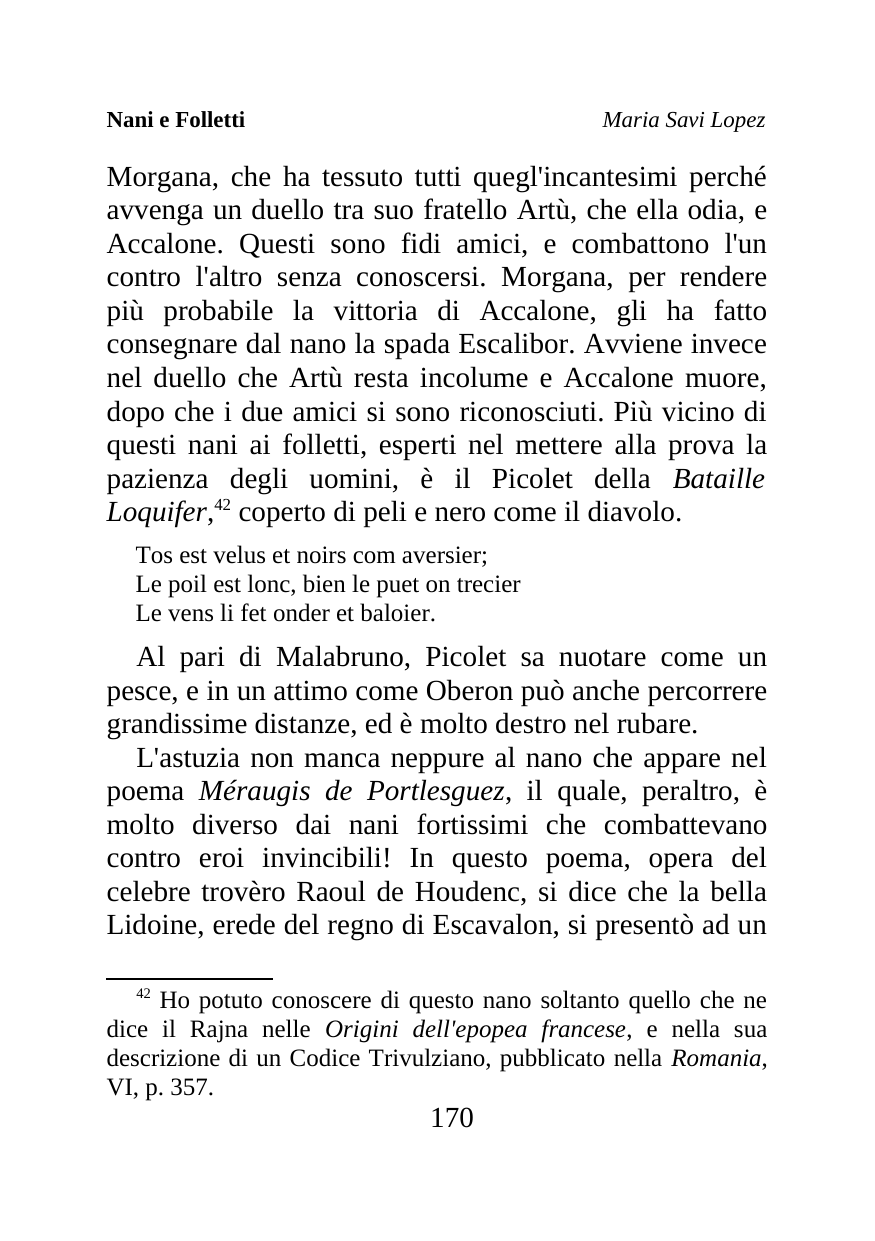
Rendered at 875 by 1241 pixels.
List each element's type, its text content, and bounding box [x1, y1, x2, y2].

text Ho potuto conoscere di questo nano soltanto quello che ne dice il Rajna nelle Origini dell'epopea francese, e nella sua descrizione di un Codice Trivulziano, pubblicato nella Romania, VI, p. 357. [106, 985, 768, 1100]
text L'astuzia non manca neppure al nano che appare nel poema Méraugis de Portlesguez, il quale, peraltro, è molto diverso dai nani fortissimi che combattevano contro eroi invincibili! In questo poema, opera del celebre trovèro Raoul de Houdenc, si dice che la bella Lidoine, erede del regno di Escavalon, si presentò ad un [106, 740, 768, 941]
text Morgana, che ha tessuto tutti quegl'incantesimi perché avvenga un duello tra suo fratello Artù, che ella odia, e Accalone. Questi sono fidi amici, e combattono l'un contro l'altro senza conoscersi. Morgana, per rendere più probabile la vittoria di Accalone, gli ha fatto consegnare dal nano la spada Escalibor. Avviene invece nel duello che Artù resta incolume e Accalone muore, dopo che i due amici si sono riconosciuti. Più vicino di questi nani ai folletti, esperti nel mettere alla prova la pazienza degli uomini, è il Picolet della Bataille Loquifer, coperto di peli e nero come il diavolo. [106, 159, 768, 528]
text Al pari di Malabruno, Picolet sa nuotare come un pesce, e in un attimo come Oberon può anche percorrere grandissime distanze, ed è molto destro nel rubare. [106, 639, 768, 740]
text Tos est velus et noirs com aversier; Le poil est lonc, bien le puet on trecier Le vens li fet onder et baloier. [135, 540, 768, 627]
